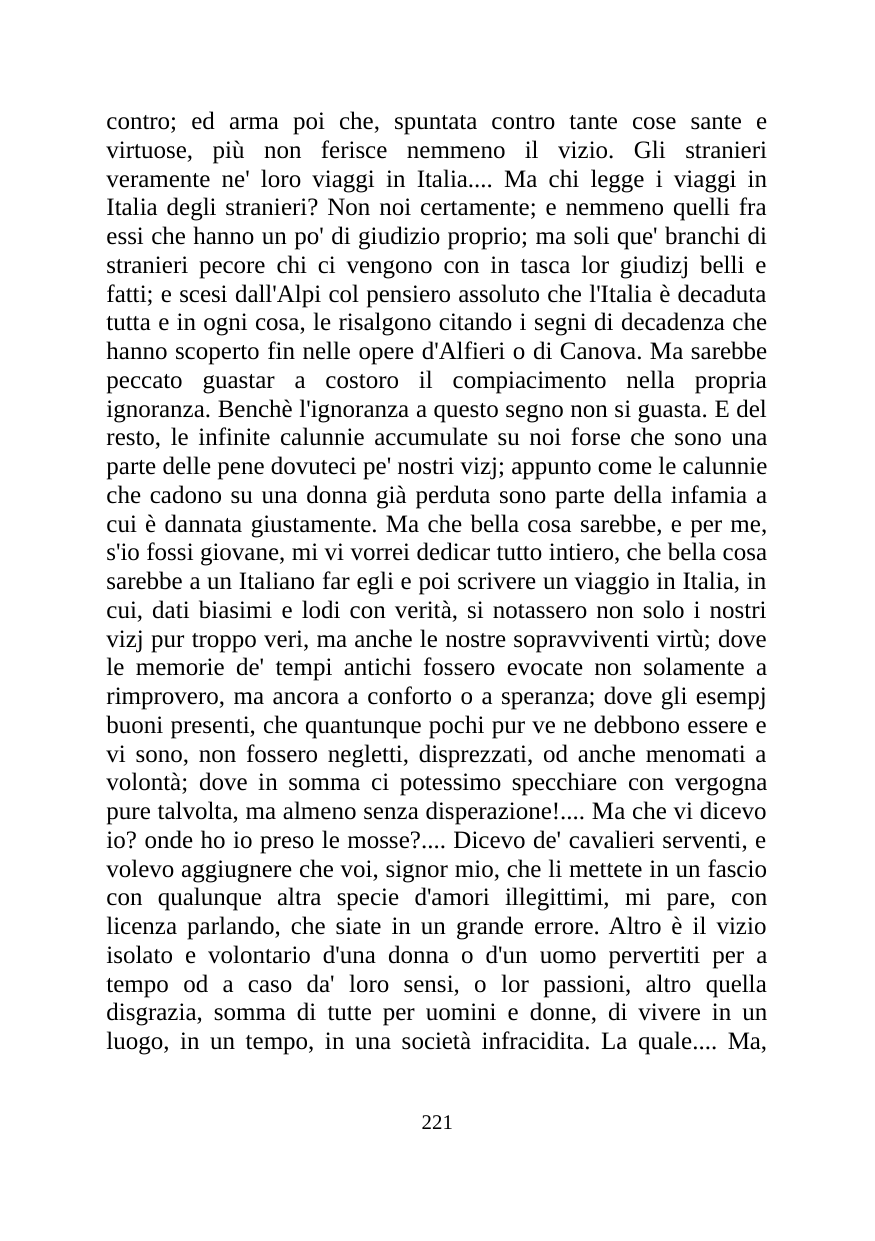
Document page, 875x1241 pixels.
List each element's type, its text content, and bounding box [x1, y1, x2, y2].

text contro; ed arma poi che, spuntata contro tante cose sante e virtuose, più non ferisce nemmeno il vizio. Gli stranieri veramente ne' loro viaggi in Italia.... Ma chi legge i viaggi in Italia degli stranieri? Non noi certamente; e nemmeno quelli fra essi che hanno un po' di giudizio proprio; ma soli que' branchi di stranieri pecore chi ci vengono con in tasca lor giudizj belli e fatti; e scesi dall'Alpi col pensiero assoluto che l'Italia è decaduta tutta e in ogni cosa, le risalgono citando i segni di decadenza che hanno scoperto fin nelle opere d'Alfieri o di Canova. Ma sarebbe peccato guastar a costoro il compiacimento nella propria ignoranza. Benchè l'ignoranza a questo segno non si guasta. E del resto, le infinite calunnie accumulate su noi forse che sono una parte delle pene dovuteci pe' nostri vizj; appunto come le calunnie che cadono su una donna già perduta sono parte della infamia a cui è dannata giustamente. Ma che bella cosa sarebbe, e per me, s'io fossi giovane, mi vi vorrei dedicar tutto intiero, che bella cosa sarebbe a un Italiano far egli e poi scrivere un viaggio in Italia, in cui, dati biasimi e lodi con verità, si notassero non solo i nostri vizj pur troppo veri, ma anche le nostre sopravviventi virtù; dove le memorie de' tempi antichi fossero evocate non solamente a rimprovero, ma ancora a conforto o a speranza; dove gli esempj buoni presenti, che quantunque pochi pur ve ne debbono essere e vi sono, non fossero negletti, disprezzati, od anche menomati a volontà; dove in somma ci potessimo specchiare con vergogna pure talvolta, ma almeno senza disperazione!.... Ma che vi dicevo io? onde ho io preso le mosse?.... Dicevo de' cavalieri serventi, e volevo aggiugnere che voi, signor mio, che li mettete in un fascio con qualunque altra specie d'amori illegittimi, mi pare, con licenza parlando, che siate in un grande errore. Altro è il vizio isolato e volontario d'una donna o d'un uomo pervertiti per a tempo od a caso da' loro sensi, o lor passioni, altro quella disgrazia, somma di tutte per uomini e donne, di vivere in un luogo, in un tempo, in una società infracidita. La quale.... Ma, [106, 106, 768, 1055]
